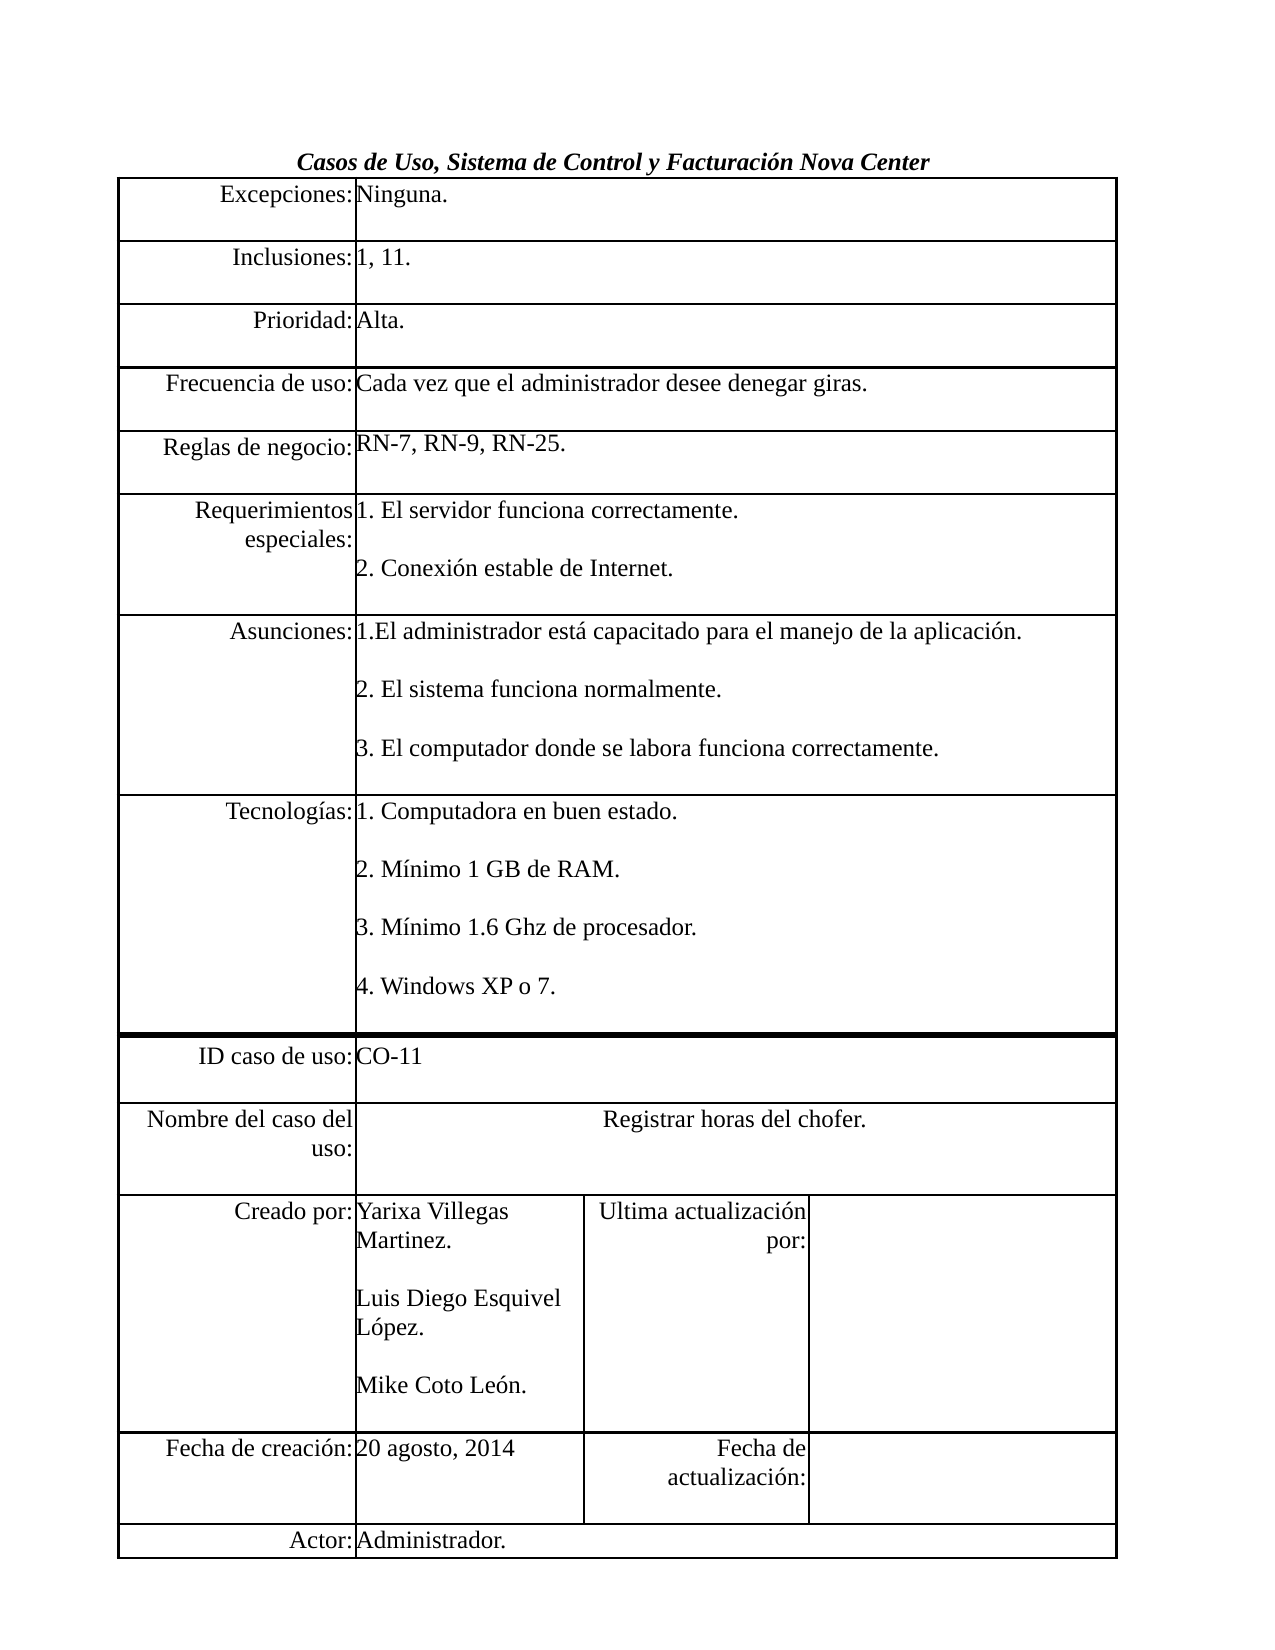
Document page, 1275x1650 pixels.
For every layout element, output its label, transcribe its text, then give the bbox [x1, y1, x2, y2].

table_cell 1.El administrador está capacitado para el manejo de la aplicación. 2. El sistema funciona normalmente. 3. El computador donde se labora funciona correctamente. [357, 616, 1115, 794]
table_cell 20 agosto, 2014 [357, 1434, 583, 1523]
table_cell Yarixa Villegas Martinez. Luis Diego Esquivel López. Mike Coto León. [357, 1196, 583, 1431]
table_cell Administrador. [357, 1525, 1115, 1557]
table_cell Cada vez que el administrador desee denegar giras. [357, 369, 1115, 429]
table_cell Inclusiones: [120, 242, 355, 303]
table_cell Nombre del caso del uso: [120, 1104, 355, 1194]
table_cell Frecuencia de uso: [120, 369, 355, 429]
table_cell 1, 11. [357, 242, 1115, 303]
table_cell [810, 1434, 1115, 1523]
table_cell Reglas de negocio: [120, 432, 355, 493]
table_header ID caso de uso: [120, 1038, 355, 1102]
table_cell Alta. [357, 305, 1115, 366]
table_cell Creado por: [120, 1196, 355, 1431]
table_cell 1. Computadora en buen estado. 2. Mínimo 1 GB de RAM. 3. Mínimo 1.6 Ghz de procesador. 4. Windows XP o 7. [357, 796, 1115, 1032]
table_cell Fecha de actualización: [585, 1434, 808, 1523]
table_cell Tecnologías: [120, 796, 355, 1032]
table_cell Actor: [120, 1525, 355, 1557]
table_cell Fecha de creación: [120, 1434, 355, 1523]
table_cell Excepciones: [120, 179, 355, 240]
table_cell RN-7, RN-9, RN-25. [357, 432, 1115, 493]
table_cell [810, 1196, 1115, 1431]
table_cell Prioridad: [120, 305, 355, 366]
table_cell Ultima actualización por: [585, 1196, 808, 1431]
table_cell Requerimientos especiales: [120, 495, 355, 614]
table_header CO-11 [357, 1038, 1115, 1102]
table_cell Asunciones: [120, 616, 355, 794]
table_cell 1. El servidor funciona correctamente. 2. Conexión estable de Internet. [357, 495, 1115, 614]
table_cell Ninguna. [357, 179, 1115, 240]
table_cell Registrar horas del chofer. [357, 1104, 1115, 1194]
